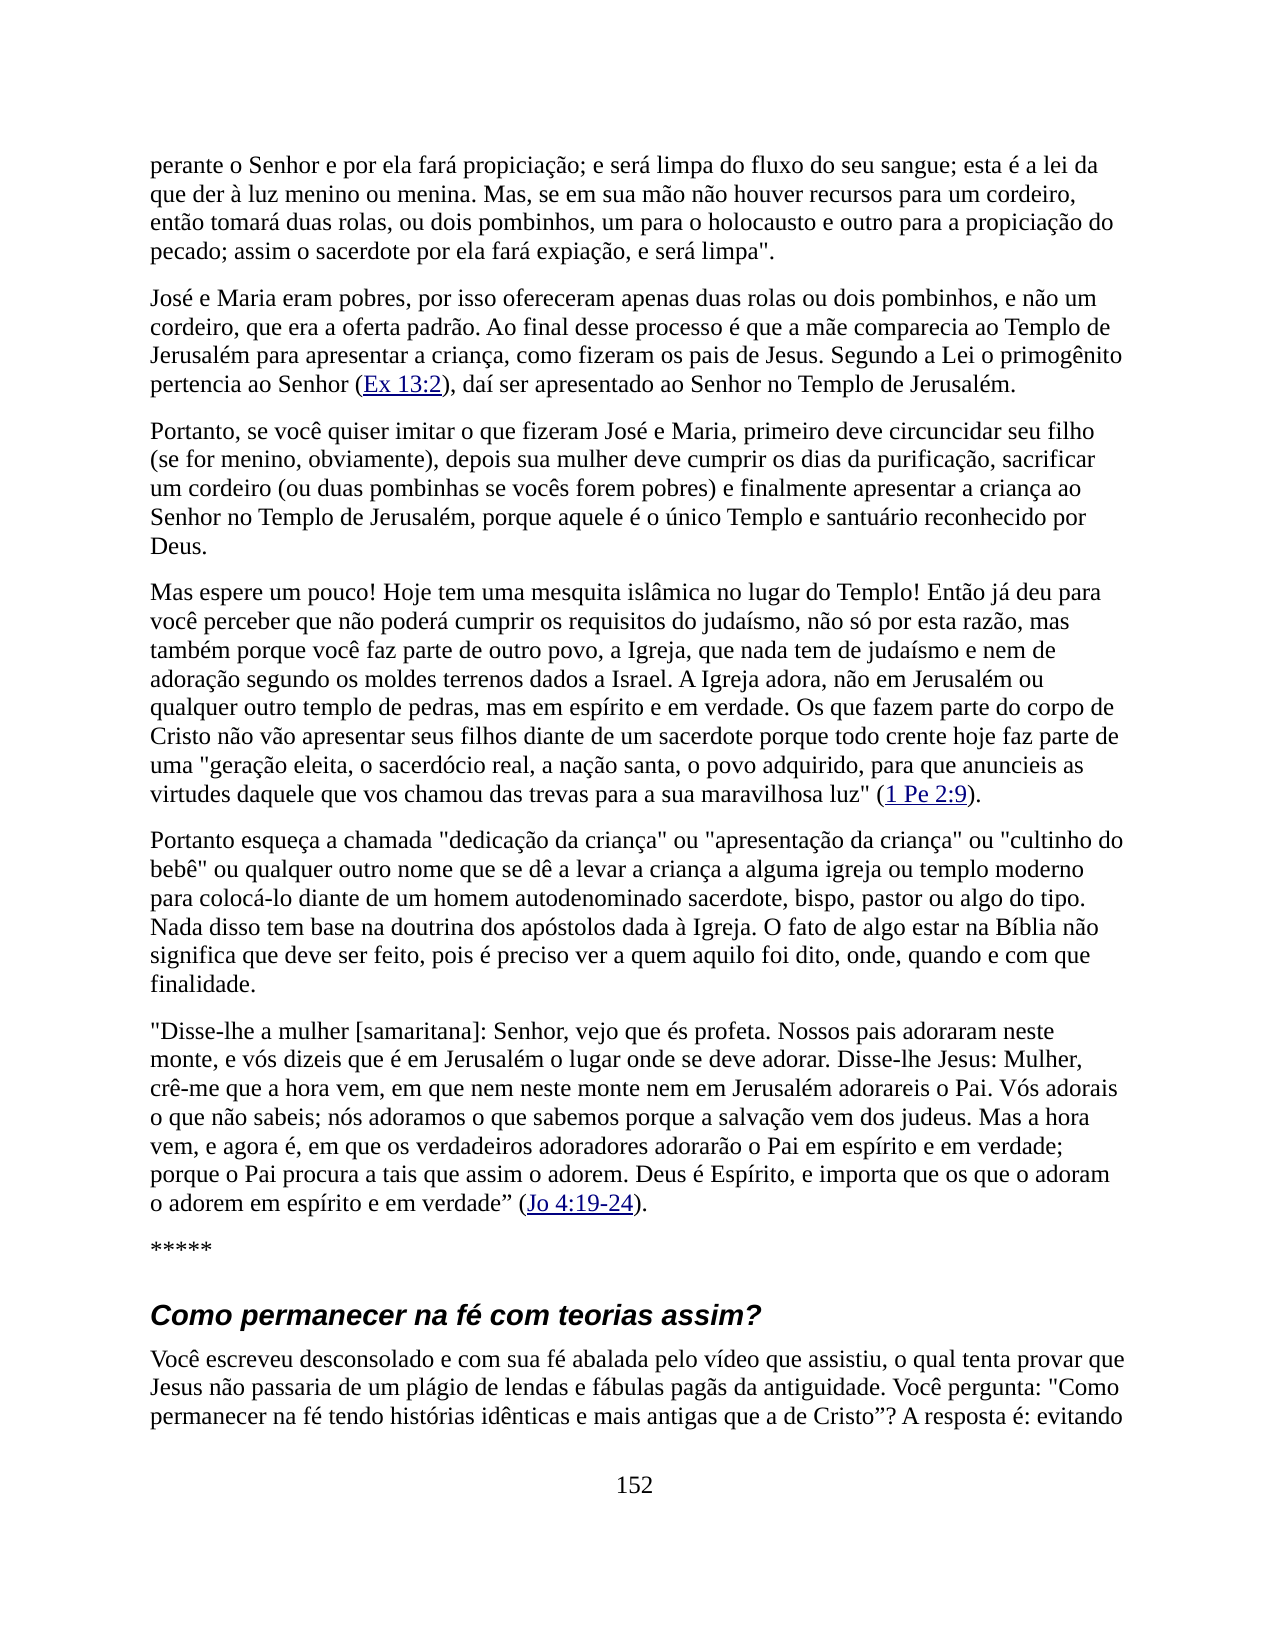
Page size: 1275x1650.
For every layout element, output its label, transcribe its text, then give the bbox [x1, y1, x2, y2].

text Você escreveu desconsolado e com sua fé abalada pelo vídeo que assistiu, o qual tenta provar que Jesus não passaria de um plágio de lendas e fábulas pagãs da antiguidade. Você pergunta: "Como permanecer na fé tendo histórias idênticas e mais antigas que a de Cristo”? A resposta é: evitando [150, 1344, 1125, 1430]
text "Disse-lhe a mulher [samaritana]: Senhor, vejo que és profeta. Nossos pais adoraram neste monte, e vós dizeis que é em Jerusalém o lugar onde se deve adorar. Disse-lhe Jesus: Mulher, crê-me que a hora vem, em que nem neste monte nem em Jerusalém adorareis o Pai. Vós adorais o que não sabeis; nós adoramos o que sabemos porque a salvação vem dos judeus. Mas a hora vem, e agora é, em que os verdadeiros adoradores adorarão o Pai em espírito e em verdade; porque o Pai procura a tais que assim o adorem. Deus é Espírito, e importa que os que o adoram o adorem em espírito e em verdade” (Jo 4:19-24). [150, 1016, 1125, 1217]
text Portanto esqueça a chamada "dedicação da criança" ou "apresentação da criança" ou "cultinho do bebê" ou qualquer outro nome que se dê a levar a criança a alguma igreja ou templo moderno para colocá-lo diante de um homem autodenominado sacerdote, bispo, pastor ou algo do tipo. Nada disso tem base na doutrina dos apóstolos dada à Igreja. O fato de algo estar na Bíblia não significa que deve ser feito, pois é preciso ver a quem aquilo foi dito, onde, quando e com que finalidade. [150, 825, 1125, 998]
text ***** [150, 1235, 1125, 1264]
text Portanto, se você quiser imitar o que fizeram José e Maria, primeiro deve circuncidar seu filho (se for menino, obviamente), depois sua mulher deve cumprir os dias da purificação, sacrificar um cordeiro (ou duas pombinhas se vocês forem pobres) e finalmente apresentar a criança ao Senhor no Templo de Jerusalém, porque aquele é o único Templo e santuário reconhecido por Deus. [150, 416, 1125, 559]
text perante o Senhor e por ela fará propiciação; e será limpa do fluxo do seu sangue; esta é a lei da que der à luz menino ou menina. Mas, se em sua mão não houver recursos para um cordeiro, então tomará duas rolas, ou dois pombinhos, um para o holocausto e outro para a propiciação do pecado; assim o sacerdote por ela fará expiação, e será limpa". [150, 150, 1125, 265]
subtitle Como permanecer na fé com teorias assim? [150, 1298, 1125, 1331]
text José e Maria eram pobres, por isso ofereceram apenas duas rolas ou dois pombinhos, e não um cordeiro, que era a oferta padrão. Ao final desse processo é que a mãe comparecia ao Templo de Jerusalém para apresentar a criança, como fizeram os pais de Jesus. Segundo a Lei o primogênito pertencia ao Senhor (Ex 13:2), daí ser apresentado ao Senhor no Templo de Jerusalém. [150, 283, 1125, 398]
text Mas espere um pouco! Hoje tem uma mesquita islâmica no lugar do Templo! Então já deu para você perceber que não poderá cumprir os requisitos do judaísmo, não só por esta razão, mas também porque você faz parte de outro povo, a Igreja, que nada tem de judaísmo e nem de adoração segundo os moldes terrenos dados a Israel. A Igreja adora, não em Jerusalém ou qualquer outro templo de pedras, mas em espírito e em verdade. Os que fazem parte do corpo de Cristo não vão apresentar seus filhos diante de um sacerdote porque todo crente hoje faz parte de uma "geração eleita, o sacerdócio real, a nação santa, o povo adquirido, para que anuncieis as virtudes daquele que vos chamou das trevas para a sua maravilhosa luz" (1 Pe 2:9). [150, 577, 1125, 807]
